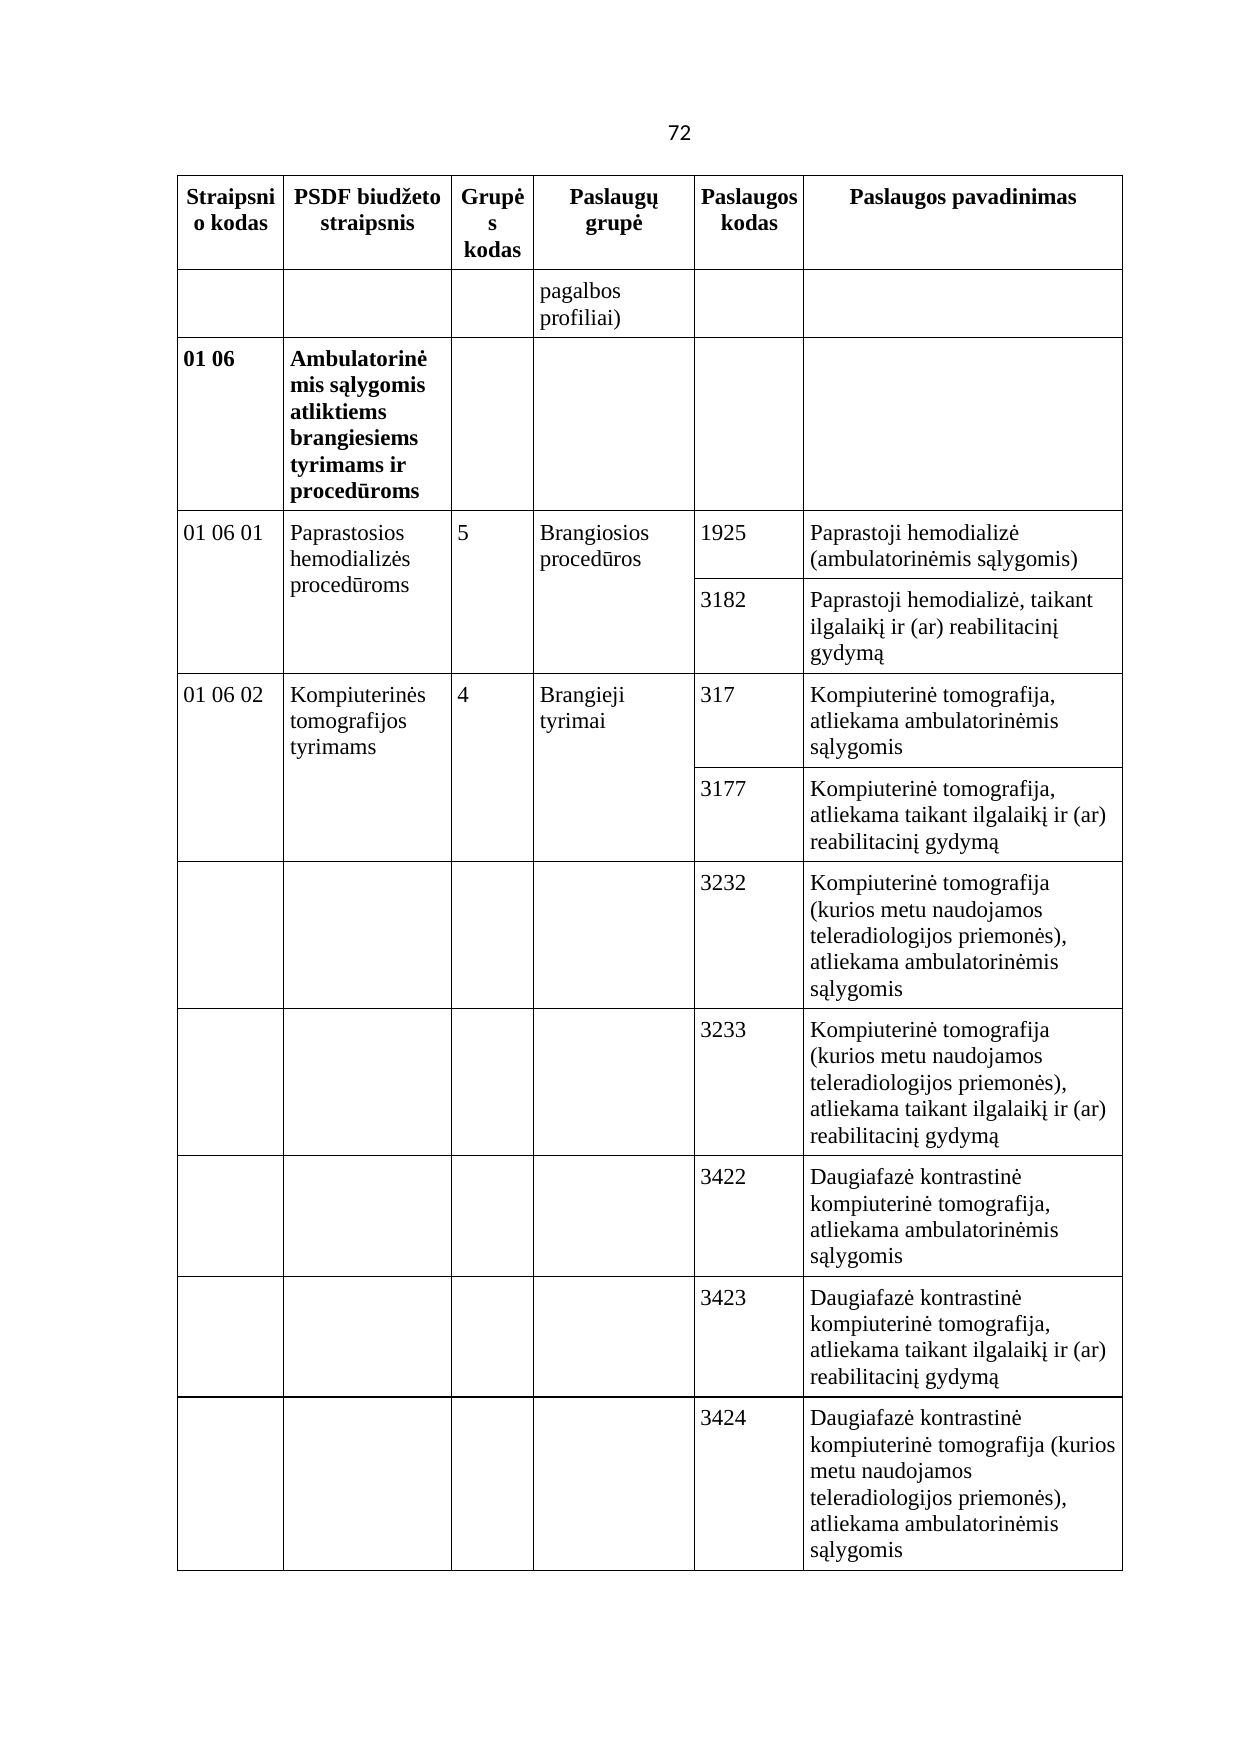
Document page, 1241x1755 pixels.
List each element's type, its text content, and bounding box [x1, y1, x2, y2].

table_header Paslaugų grupė [534, 176, 694, 269]
table_cell 01 06 [178, 338, 283, 510]
table_cell [284, 1398, 451, 1570]
table_cell [178, 578, 283, 673]
table_cell [284, 1009, 451, 1155]
table_cell [452, 338, 533, 510]
table_cell Kompiuterinė tomografija (kurios metu naudojamos teleradiologijos priemonės), atliekama taikant ilgalaikį ir (ar) reabilitacinį gydymą [804, 1009, 1122, 1155]
table_cell [178, 1009, 283, 1155]
table_cell Daugiafazė kontrastinė kompiuterinė tomografija, atliekama taikant ilgalaikį ir (ar) reabilitacinį gydymą [804, 1277, 1122, 1396]
table_cell 3182 [695, 579, 803, 673]
table_cell 5 [452, 511, 533, 578]
table_cell [534, 1009, 694, 1155]
table_cell Paprastosios hemodializės procedūroms [284, 511, 451, 673]
table_cell 3423 [695, 1277, 803, 1396]
table_header PSDF biudžeto straipsnis [284, 176, 451, 269]
table_cell [804, 270, 1122, 337]
table_cell [534, 578, 694, 673]
table_header Paslaugos pavadinimas [804, 176, 1122, 269]
table_cell [178, 1156, 283, 1276]
table_cell [452, 578, 533, 673]
table_cell Kompiuterinė tomografija (kurios metu naudojamos teleradiologijos priemonės), atliekama ambulatorinėmis sąlygomis [804, 862, 1122, 1008]
table_cell [534, 1398, 694, 1570]
table_header Paslaugos kodas [695, 176, 803, 269]
table_cell Paprastoji hemodializė (ambulatorinėmis sąlygomis) [804, 511, 1122, 578]
table_cell [452, 1156, 533, 1276]
table_cell [452, 1398, 533, 1570]
table_cell [284, 862, 451, 1008]
table_header Grupės kodas [452, 176, 533, 269]
table_cell [452, 862, 533, 1008]
table_cell [284, 1277, 451, 1396]
table_cell 01 06 01 [178, 511, 283, 578]
table_cell [452, 767, 533, 861]
table_cell [534, 862, 694, 1008]
table_cell 01 06 02 [178, 674, 283, 767]
table_cell [534, 1156, 694, 1276]
table_cell 4 [452, 674, 533, 767]
table_cell [804, 338, 1122, 510]
table_cell Ambulatorinėmis sąlygomis atliktiems brangiesiems tyrimams ir procedūroms [284, 338, 451, 510]
table_cell 3232 [695, 862, 803, 1008]
table_cell [534, 338, 694, 510]
table_cell [178, 767, 283, 861]
table_cell 3233 [695, 1009, 803, 1155]
table_cell [178, 1277, 283, 1396]
table_cell [178, 1398, 283, 1570]
table_cell [534, 1277, 694, 1396]
table_cell [452, 1277, 533, 1396]
table_cell Kompiuterinės tomografijos tyrimams [284, 674, 451, 861]
table_cell 1925 [695, 511, 803, 578]
table_cell Kompiuterinė tomografija, atliekama ambulatorinėmis sąlygomis [804, 674, 1122, 767]
table_cell Kompiuterinė tomografija, atliekama taikant ilgalaikį ir (ar) reabilitacinį gydymą [804, 768, 1122, 861]
table_cell Paprastoji hemodializė, taikant ilgalaikį ir (ar) reabilitacinį gydymą [804, 579, 1122, 673]
table_cell [695, 270, 803, 337]
table_cell [284, 270, 451, 337]
table_cell [284, 1156, 451, 1276]
table_cell [178, 270, 283, 337]
table_cell [695, 338, 803, 510]
table_cell pagalbos profiliai) [534, 270, 694, 337]
table_cell 3424 [695, 1398, 803, 1570]
table_cell 3422 [695, 1156, 803, 1276]
table_cell Brangiosios procedūros [534, 511, 694, 578]
table_cell Daugiafazė kontrastinė kompiuterinė tomografija, atliekama ambulatorinėmis sąlygomis [804, 1156, 1122, 1276]
table_header Straipsnio kodas [178, 176, 283, 269]
table_cell [452, 1009, 533, 1155]
table_cell [534, 767, 694, 861]
table_cell Brangieji tyrimai [534, 674, 694, 767]
table_cell [452, 270, 533, 337]
table_cell Daugiafazė kontrastinė kompiuterinė tomografija (kurios metu naudojamos teleradiologijos priemonės), atliekama ambulatorinėmis sąlygomis [804, 1398, 1122, 1570]
table_cell 3177 [695, 768, 803, 861]
table_cell 317 [695, 674, 803, 767]
table_cell [178, 862, 283, 1008]
